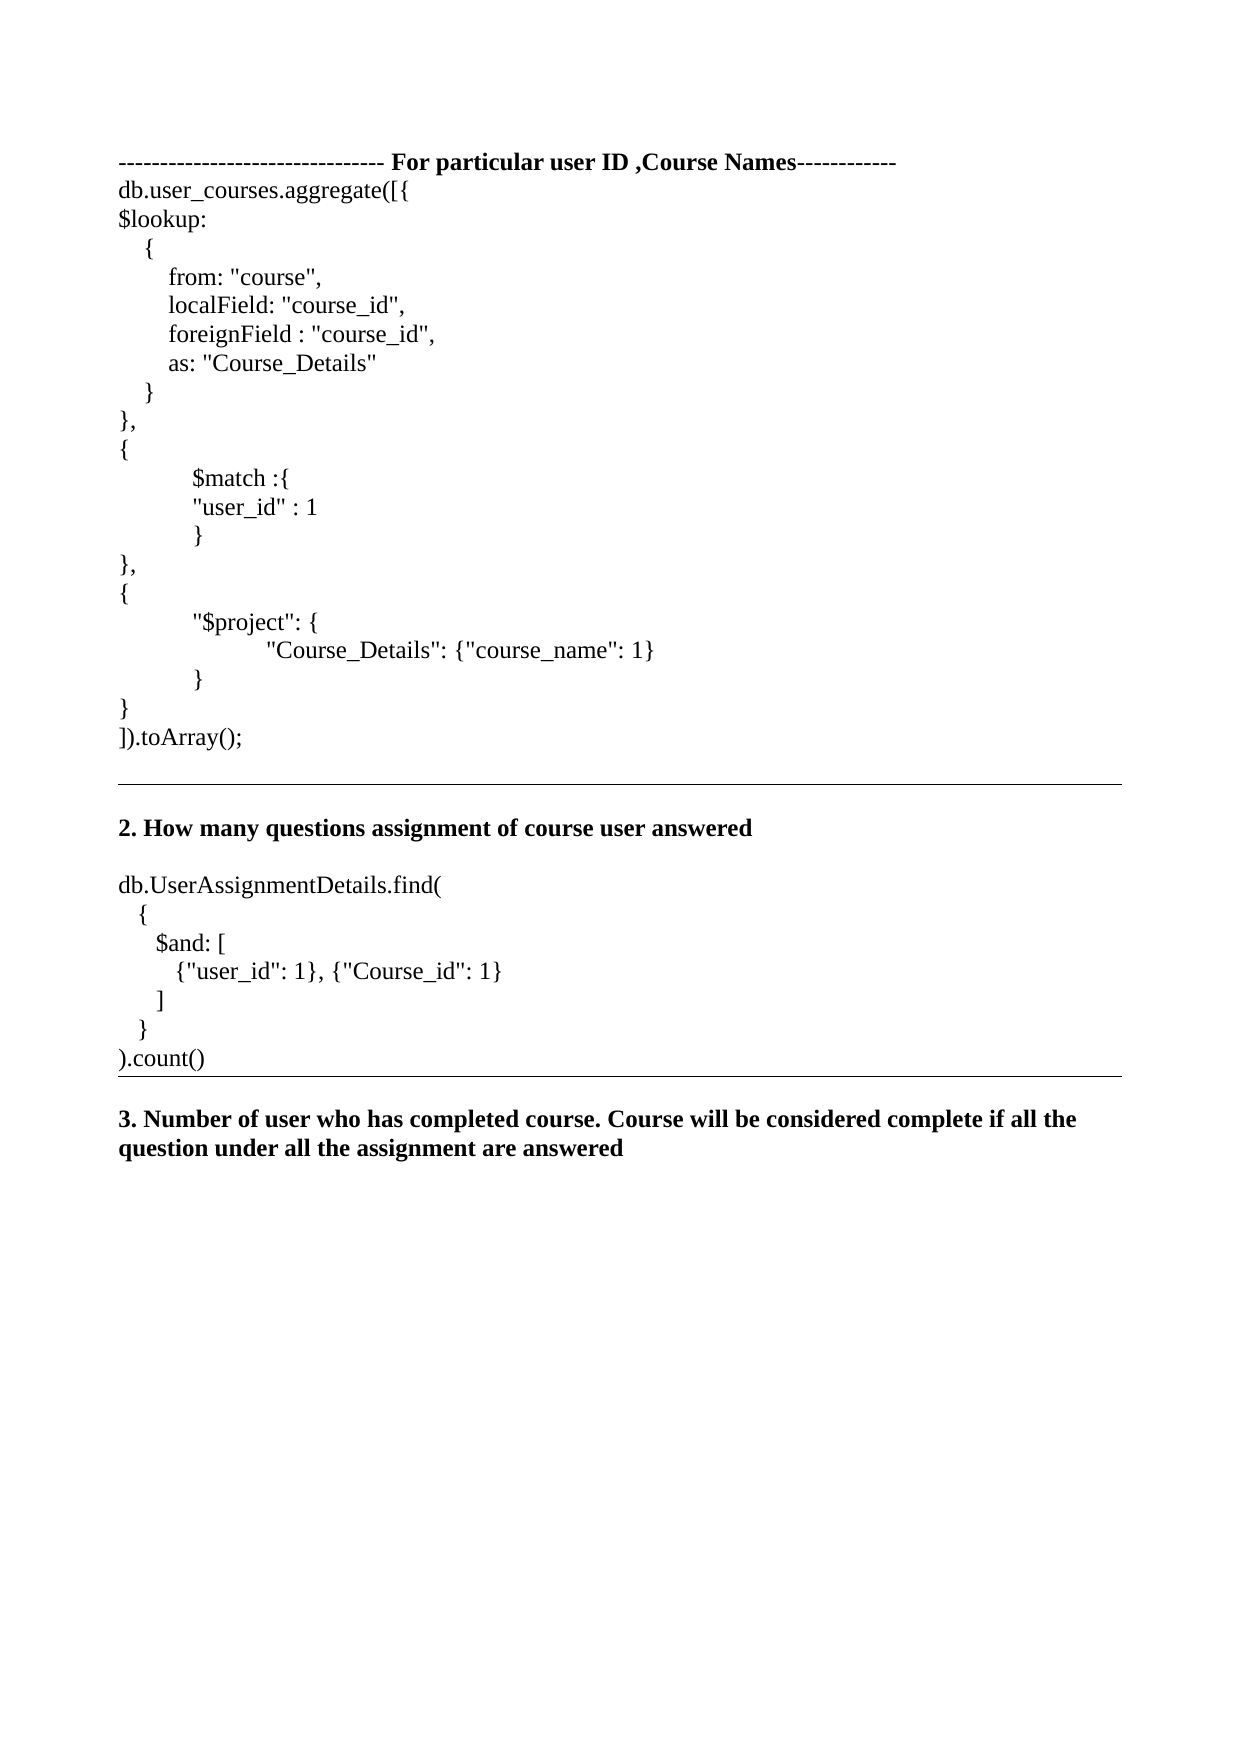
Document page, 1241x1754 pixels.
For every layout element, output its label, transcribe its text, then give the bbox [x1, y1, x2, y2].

text } [118, 693, 1122, 722]
text }, [118, 406, 1122, 434]
text ] [118, 985, 1122, 1014]
text "$project": { [118, 607, 1122, 636]
text 3. Number of user who has completed course. Course will be considered complete if all the [118, 1104, 1122, 1133]
text $and: [ [118, 928, 1122, 956]
text question under all the assignment are answered [118, 1133, 1122, 1162]
text from: "course", [118, 262, 1122, 291]
text } [118, 1014, 1122, 1043]
text localField: "course_id", [118, 291, 1122, 319]
text { [118, 434, 1122, 463]
text $lookup: [118, 204, 1122, 233]
text }, [118, 549, 1122, 578]
text ).count() [118, 1043, 1122, 1076]
text as: "Course_Details" [118, 348, 1122, 377]
text db.UserAssignmentDetails.find( [118, 870, 1122, 899]
text } [118, 377, 1122, 406]
text ]).toArray(); [118, 722, 1122, 751]
text { [118, 899, 1122, 928]
text {"user_id": 1}, {"Course_id": 1} [118, 956, 1122, 985]
text { [118, 578, 1122, 607]
text 2. How many questions assignment of course user answered [118, 813, 1122, 841]
text } [118, 664, 1122, 693]
text foreignField : "course_id", [118, 319, 1122, 348]
text } [118, 521, 1122, 549]
text "user_id" : 1 [118, 492, 1122, 521]
text "Course_Details": {"course_name": 1} [118, 636, 1122, 664]
text $match :{ [118, 463, 1122, 492]
text -------------------------------- For particular user ID ,Course Names------------ [118, 147, 1122, 176]
text { [118, 233, 1122, 262]
text db.user_courses.aggregate([{ [118, 176, 1122, 204]
